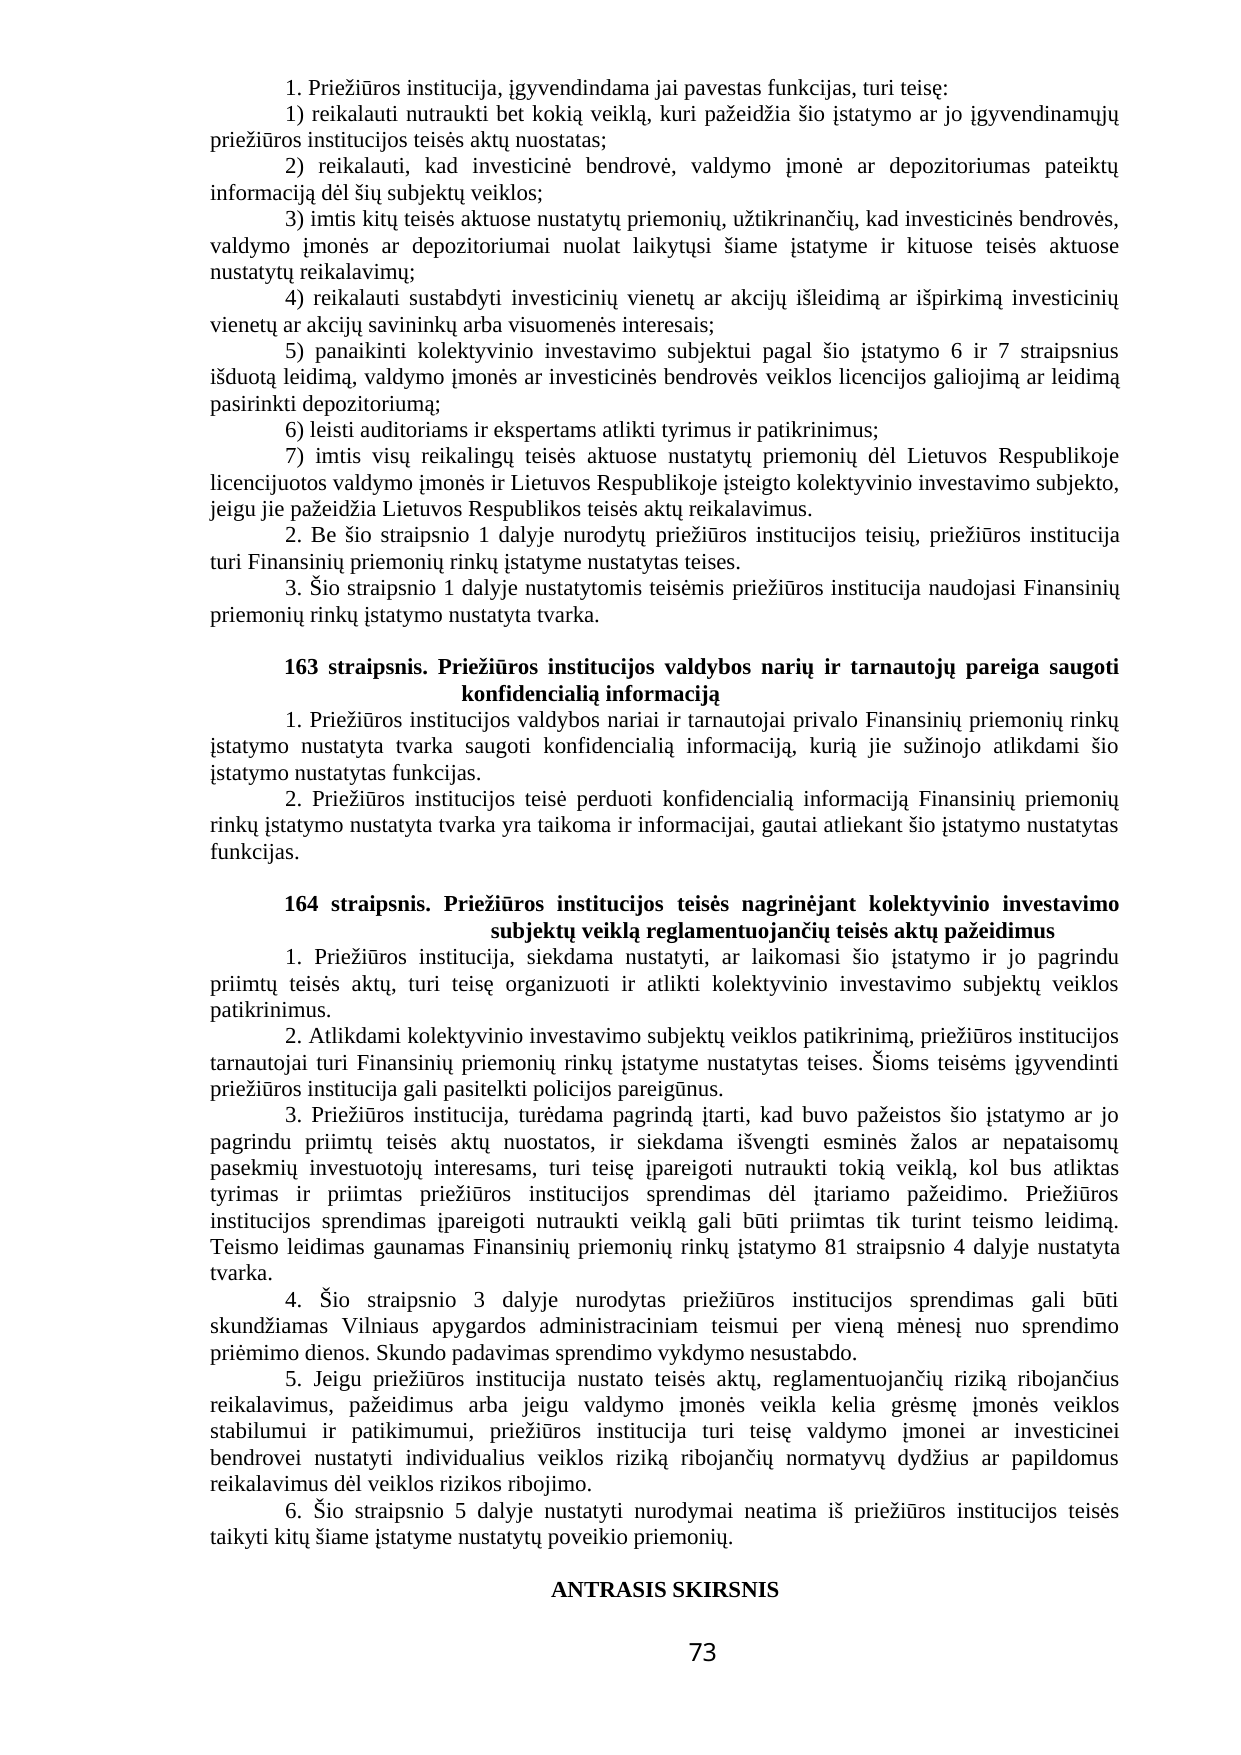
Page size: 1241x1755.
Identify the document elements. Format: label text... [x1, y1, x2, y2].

text 164 straipsnis. Priežiūros institucijos teisės nagrinėjant kolektyvinio investavimo subjektų veiklą reglamentuojančių teisės aktų pažeidimus [284, 891, 1120, 943]
text 4) reikalauti sustabdyti investicinių vienetų ar akcijų išleidimą ar išpirkimą investicinių vienetų ar akcijų savininkų arba visuomenės interesais; [210, 284, 1120, 337]
text 3. Priežiūros institucija, turėdama pagrindą įtarti, kad buvo pažeistos šio įstatymo ar jo pagrindu priimtų teisės aktų nuostatos, ir siekdama išvengti esminės žalos ar nepataisomų pasekmių investuotojų interesams, turi teisę įpareigoti nutraukti tokią veiklą, kol bus atliktas tyrimas ir priimtas priežiūros institucijos sprendimas dėl įtariamo pažeidimo. Priežiūros institucijos sprendimas įpareigoti nutraukti veiklą gali būti priimtas tik turint teismo leidimą. Teismo leidimas gaunamas Finansinių priemonių rinkų įstatymo 81 straipsnio 4 dalyje nustatyta tvarka. [210, 1101, 1120, 1286]
text 5. Jeigu priežiūros institucija nustato teisės aktų, reglamentuojančių riziką ribojančius reikalavimus, pažeidimus arba jeigu valdymo įmonės veikla kelia grėsmę įmonės veiklos stabilumui ir patikimumui, priežiūros institucija turi teisę valdymo įmonei ar investicinei bendrovei nustatyti individualius veiklos riziką ribojančių normatyvų dydžius ar papildomus reikalavimus dėl veiklos rizikos ribojimo. [210, 1365, 1120, 1497]
text 1. Priežiūros institucija, įgyvendindama jai pavestas funkcijas, turi teisę: [210, 73, 1120, 100]
text 2. Be šio straipsnio 1 dalyje nurodytų priežiūros institucijos teisių, priežiūros institucija turi Finansinių priemonių rinkų įstatyme nustatytas teises. [210, 522, 1120, 574]
text 6) leisti auditoriams ir ekspertams atlikti tyrimus ir patikrinimus; [210, 416, 1120, 442]
text 163 straipsnis. Priežiūros institucijos valdybos narių ir tarnautojų pareiga saugoti konfidencialią informaciją [284, 653, 1120, 706]
text 1. Priežiūros institucijos valdybos nariai ir tarnautojai privalo Finansinių priemonių rinkų įstatymo nustatyta tvarka saugoti konfidencialią informaciją, kurią jie sužinojo atlikdami šio įstatymo nustatytas funkcijas. [210, 706, 1120, 785]
text ANTRASIS SKIRSNIS [210, 1576, 1120, 1602]
text 2. Atlikdami kolektyvinio investavimo subjektų veiklos patikrinimą, priežiūros institucijos tarnautojai turi Finansinių priemonių rinkų įstatyme nustatytas teises. Šioms teisėms įgyvendinti priežiūros institucija gali pasitelkti policijos pareigūnus. [210, 1022, 1120, 1101]
text 2. Priežiūros institucijos teisė perduoti konfidencialią informaciją Finansinių priemonių rinkų įstatymo nustatyta tvarka yra taikoma ir informacijai, gautai atliekant šio įstatymo nustatytas funkcijas. [210, 785, 1120, 864]
text 4. Šio straipsnio 3 dalyje nurodytas priežiūros institucijos sprendimas gali būti skundžiamas Vilniaus apygardos administraciniam teismui per vieną mėnesį nuo sprendimo priėmimo dienos. Skundo padavimas sprendimo vykdymo nesustabdo. [210, 1286, 1120, 1365]
text 2) reikalauti, kad investicinė bendrovė, valdymo įmonė ar depozitoriumas pateiktų informaciją dėl šių subjektų veiklos; [210, 153, 1120, 205]
text 5) panaikinti kolektyvinio investavimo subjektui pagal šio įstatymo 6 ir 7 straipsnius išduotą leidimą, valdymo įmonės ar investicinės bendrovės veiklos licencijos galiojimą ar leidimą pasirinkti depozitoriumą; [210, 337, 1120, 416]
text 7) imtis visų reikalingų teisės aktuose nustatytų priemonių dėl Lietuvos Respublikoje licencijuotos valdymo įmonės ir Lietuvos Respublikoje įsteigto kolektyvinio investavimo subjekto, jeigu jie pažeidžia Lietuvos Respublikos teisės aktų reikalavimus. [210, 442, 1120, 522]
text 3. Šio straipsnio 1 dalyje nustatytomis teisėmis priežiūros institucija naudojasi Finansinių priemonių rinkų įstatymo nustatyta tvarka. [210, 574, 1120, 627]
text 3) imtis kitų teisės aktuose nustatytų priemonių, užtikrinančių, kad investicinės bendrovės, valdymo įmonės ar depozitoriumai nuolat laikytųsi šiame įstatyme ir kituose teisės aktuose nustatytų reikalavimų; [210, 205, 1120, 284]
text 6. Šio straipsnio 5 dalyje nustatyti nurodymai neatima iš priežiūros institucijos teisės taikyti kitų šiame įstatyme nustatytų poveikio priemonių. [210, 1497, 1120, 1549]
text 1. Priežiūros institucija, siekdama nustatyti, ar laikomasi šio įstatymo ir jo pagrindu priimtų teisės aktų, turi teisę organizuoti ir atlikti kolektyvinio investavimo subjektų veiklos patikrinimus. [210, 943, 1120, 1022]
text 1) reikalauti nutraukti bet kokią veiklą, kuri pažeidžia šio įstatymo ar jo įgyvendinamųjų priežiūros institucijos teisės aktų nuostatas; [210, 100, 1120, 153]
